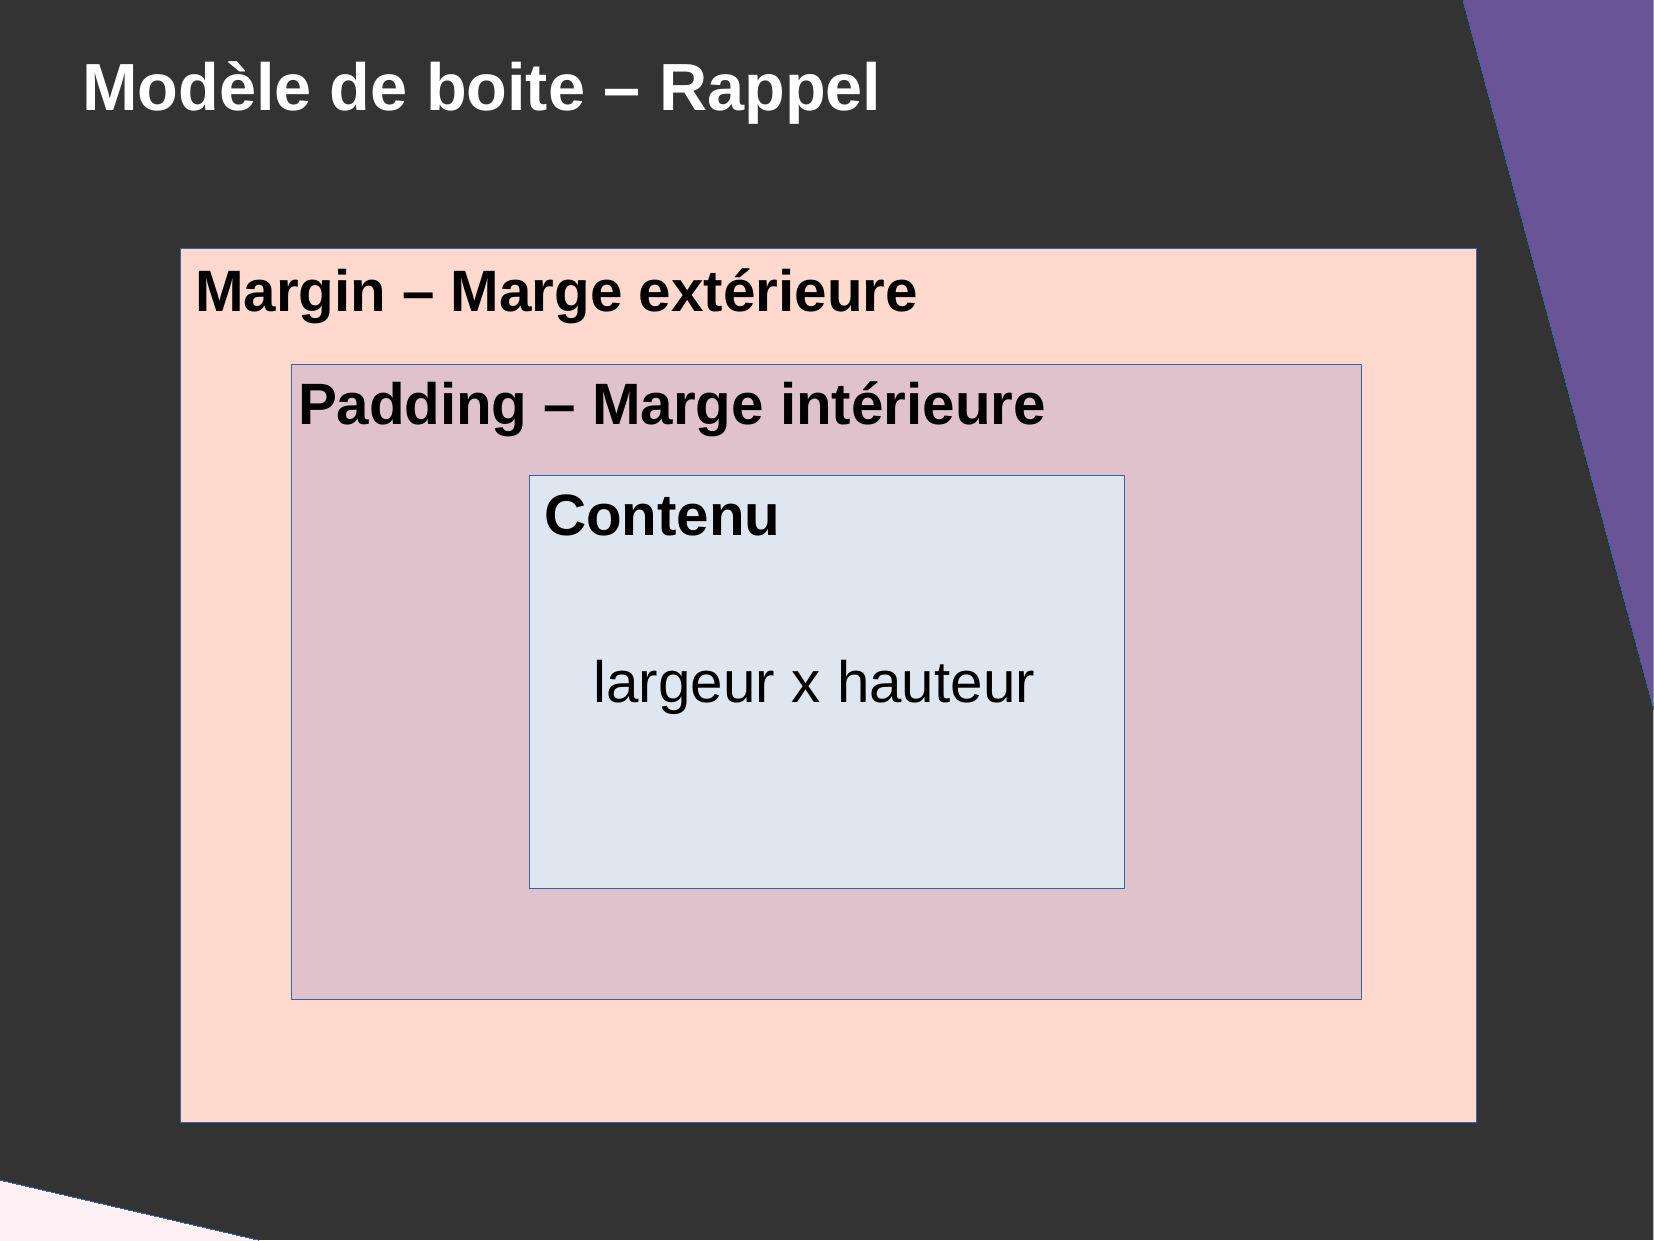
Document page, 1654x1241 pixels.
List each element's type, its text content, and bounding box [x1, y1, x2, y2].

text_box Margin – Marge extérieure [180, 250, 1173, 331]
text_box Padding – Marge intérieure [283, 364, 1276, 445]
title Modèle de boite – Rappel [82, 49, 1571, 130]
text_box largeur x hauteur [578, 642, 1075, 723]
text_box [1463, 0, 1654, 710]
text_box [0, 1180, 263, 1241]
text_box Contenu [529, 475, 1512, 565]
text_box [180, 248, 1477, 1123]
